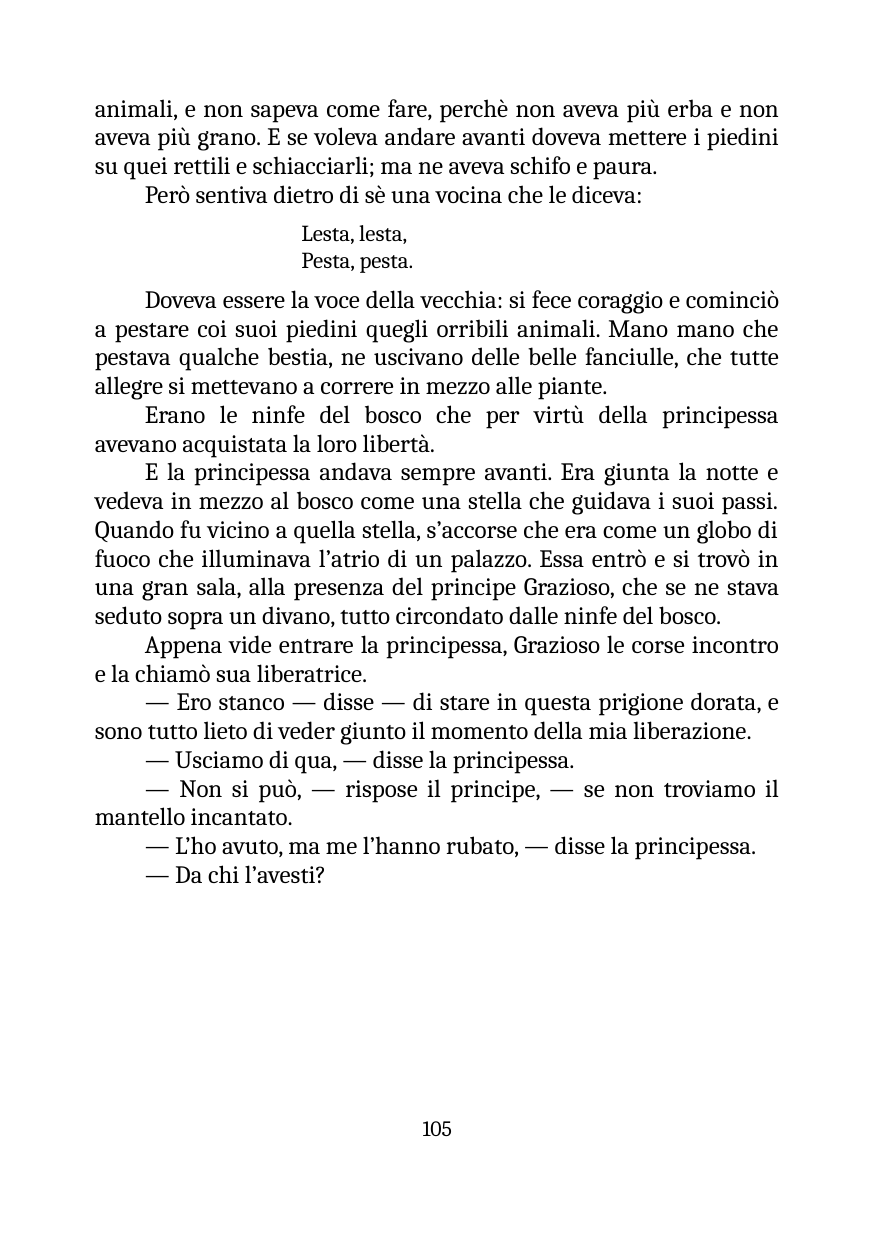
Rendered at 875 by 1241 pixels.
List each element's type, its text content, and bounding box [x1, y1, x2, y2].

text E la principessa andava sempre avanti. Era giunta la notte e vedeva in mezzo al bosco come una stella che guidava i suoi passi. Quando fu vicino a quella stella, s’accorse che era come un globo di fuoco che illuminava l’atrio di un palazzo. Essa entrò e si trovò in una gran sala, alla presenza del principe Grazioso, che se ne stava seduto sopra un divano, tutto circondato dalle ninfe del bosco. [94, 458, 779, 631]
text animali, e non sapeva come fare, perchè non aveva più erba e non aveva più grano. E se voleva andare avanti doveva mettere i piedini su quei rettili e schiacciarli; ma ne aveva schifo e paura. [94, 94, 779, 181]
text — Non si può, — rispose il principe, — se non troviamo il mantello incantato. [94, 774, 779, 832]
text — Da chi l’avesti? [94, 861, 779, 889]
text — Usciamo di qua, — disse la principessa. [94, 746, 779, 774]
text — L’ho avuto, ma me l’hanno rubato, — disse la principessa. [94, 832, 779, 861]
text — Ero stanco — disse — di stare in questa prigione dorata, e sono tutto lieto di veder giunto il momento della mia liberazione. [94, 688, 779, 746]
text Lesta, lesta, Pesta, pesta. [301, 221, 779, 274]
text Doveva essere la voce della vecchia: si fece coraggio e cominciò a pestare coi suoi piedini quegli orribili animali. Mano mano che pestava qualche bestia, ne uscivano delle belle fanciulle, che tutte allegre si mettevano a correre in mezzo alle piante. [94, 286, 779, 401]
text Erano le ninfe del bosco che per virtù della principessa avevano acquistata la loro libertà. [94, 401, 779, 458]
text Però sentiva dietro di sè una vocina che le diceva: [94, 181, 779, 209]
text Appena vide entrare la principessa, Grazioso le corse incontro e la chiamò sua liberatrice. [94, 631, 779, 688]
